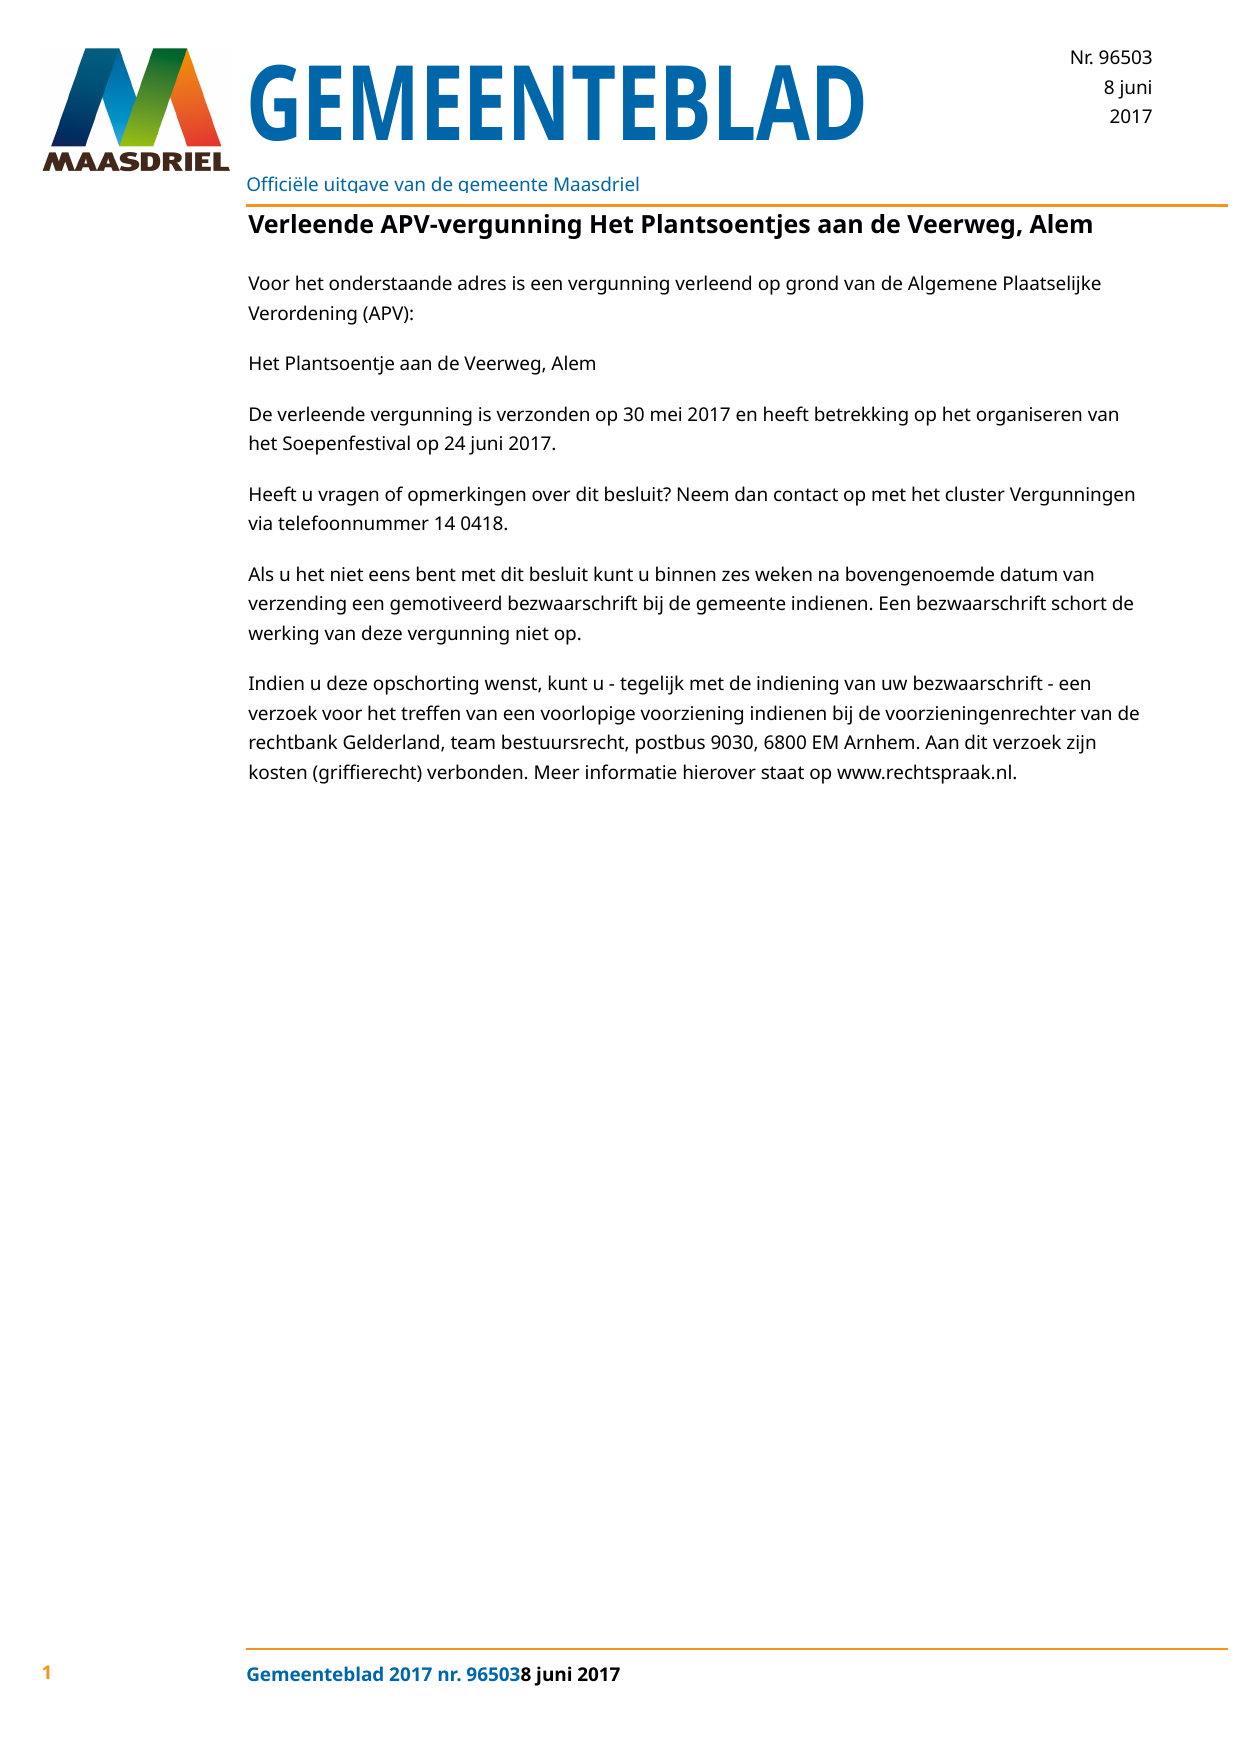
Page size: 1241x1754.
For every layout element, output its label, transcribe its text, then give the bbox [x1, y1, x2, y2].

text Verleende APV-vergunning Het Plantsoentjes aan de Veerweg, Alem [248, 207, 1152, 241]
text De verleende vergunning is verzonden op 30 mei 2017 en heeft betrekking op het organiseren van het Soepenfestival op 24 juni 2017. [248, 401, 1152, 456]
text Heeft u vragen of opmerkingen over dit besluit? Neem dan contact op met het cluster Vergunningen via telefoonnummer 14 0418. [248, 481, 1152, 536]
text Als u het niet eens bent met dit besluit kunt u binnen zes weken na bovengenoemde datum van verzending een gemotiveerd bezwaarschrift bij de gemeente indienen. Een bezwaarschrift schort de werking van deze vergunning niet op. [248, 561, 1152, 646]
text Indien u deze opschorting wenst, kunt u - tegelijk met de indiening van uw bezwaarschrift - een verzoek voor het treffen van een voorlopige voorziening indienen bij de voorzieningenrechter van de rechtbank Gelderland, team bestuursrecht, postbus 9030, 6800 EM Arnhem. Aan dit verzoek zijn kosten (griffierecht) verbonden. Meer informatie hierover staat op www.rechtspraak.nl. [248, 670, 1152, 785]
text Het Plantsoentje aan de Veerweg, Alem [248, 350, 1152, 376]
text Voor het onderstaande adres is een vergunning verleend op grond van de Algemene Plaatselijke Verordening (APV): [248, 270, 1152, 326]
picture [41, 47, 231, 172]
